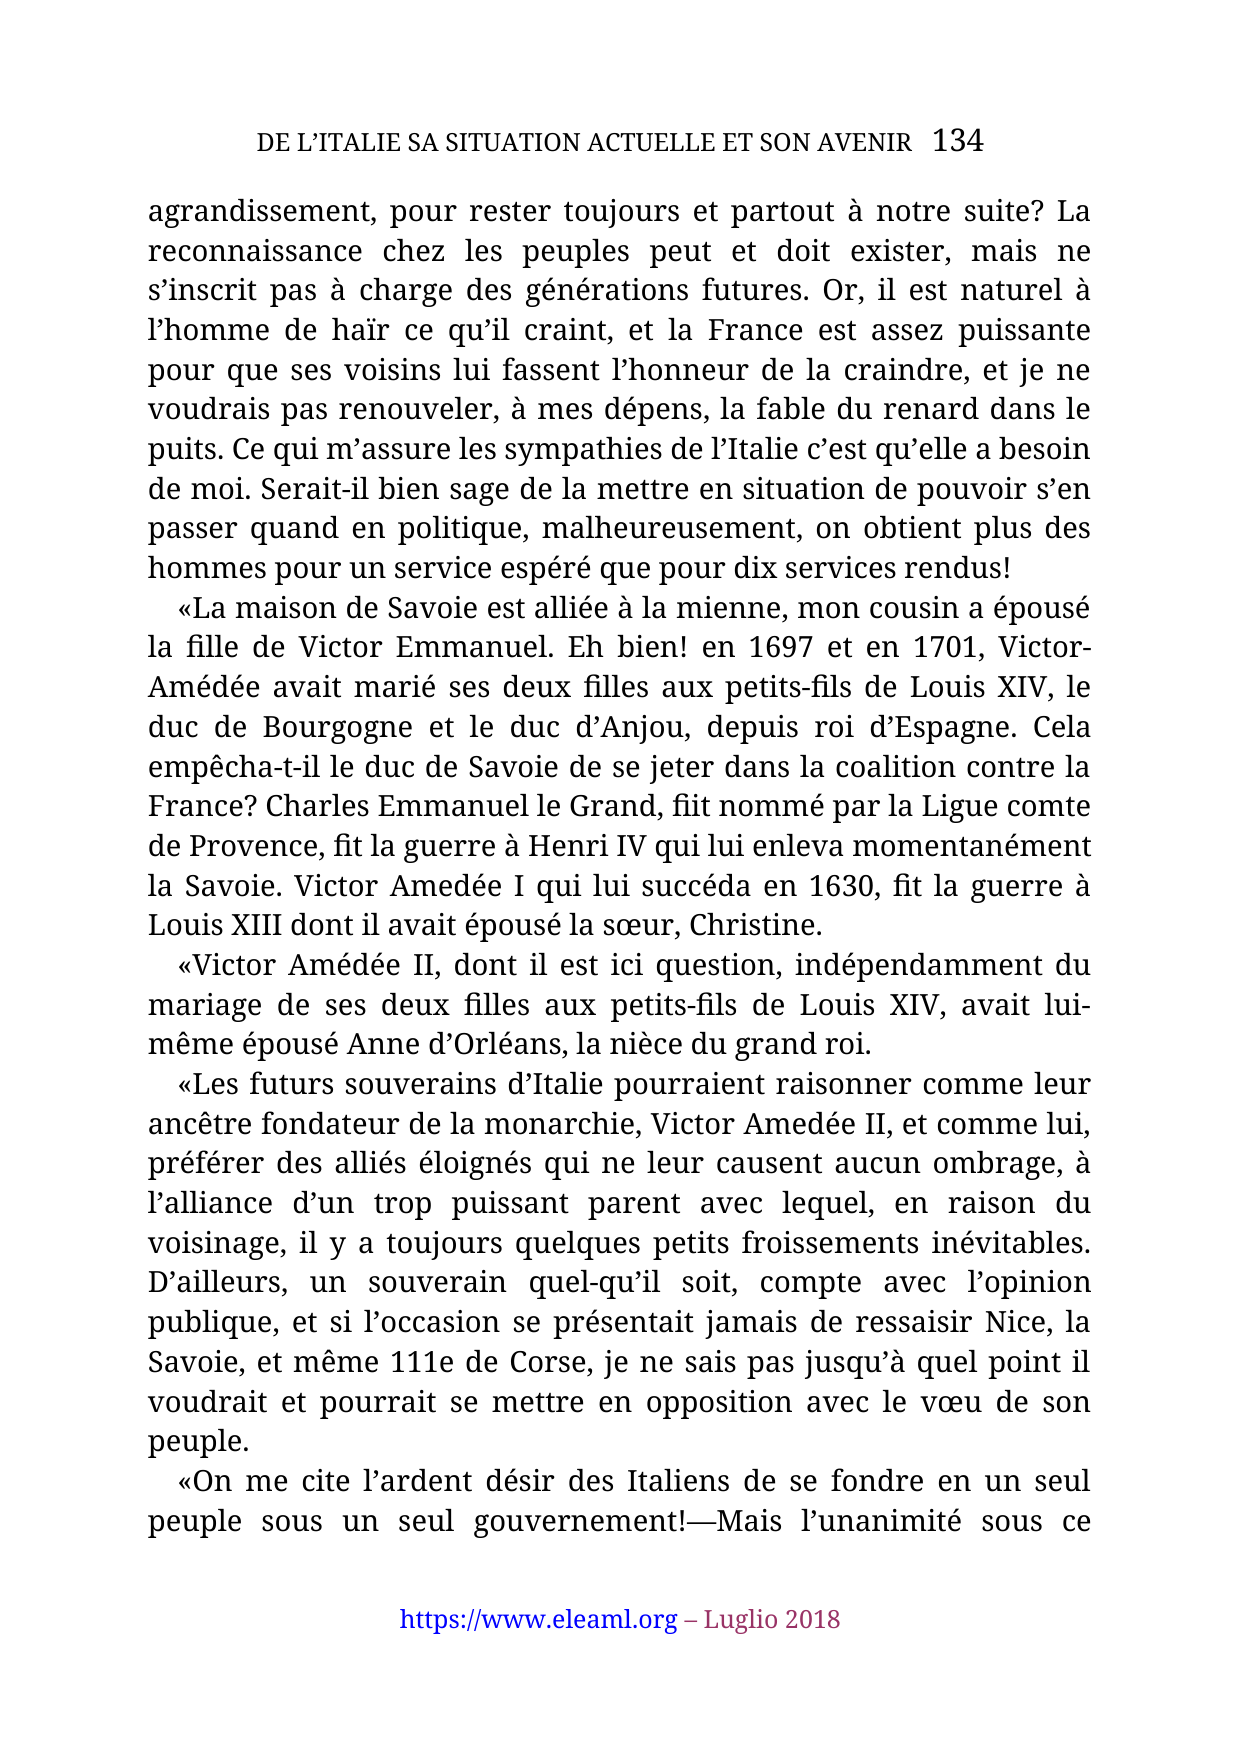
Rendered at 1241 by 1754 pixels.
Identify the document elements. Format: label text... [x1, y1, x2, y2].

text «On me cite l’ardent désir des Italiens de se fondre en un seul peuple sous un seul gouvernement!—Mais l’unanimité sous ce [148, 1460, 1093, 1539]
text «Victor Amédée II, dont il est ici question, indépendamment du mariage de ses deux filles aux petits-fils de Louis XIV, avait lui-même épousé Anne d’Orléans, la nièce du grand roi. [148, 944, 1093, 1063]
text «Les futurs souverains d’Italie pourraient raisonner comme leur ancêtre fondateur de la monarchie, Victor Amedée II, et comme lui, préférer des alliés éloignés qui ne leur causent aucun ombrage, à l’alliance d’un trop puissant parent avec lequel, en raison du voisinage, il y a toujours quelques petits froissements inévitables. D’ailleurs, un souverain quel-qu’il soit, compte avec l’opinion publique, et si l’occasion se présentait jamais de ressaisir Nice, la Savoie, et même 111e de Corse, je ne sais pas jusqu’à quel point il voudrait et pourrait se mettre en opposition avec le vœu de son peuple. [148, 1063, 1093, 1460]
text agrandissement, pour rester toujours et partout à notre suite? La reconnaissance chez les peuples peut et doit exister, mais ne s’inscrit pas à charge des générations futures. Or, il est naturel à l’homme de haïr ce qu’il craint, et la France est assez puissante pour que ses voisins lui fassent l’honneur de la craindre, et je ne voudrais pas renouveler, à mes dépens, la fable du renard dans le puits. Ce qui m’assure les sympathies de l’Italie c’est qu’elle a besoin de moi. Serait-il bien sage de la mettre en situation de pouvoir s’en passer quand en politique, malheureusement, on obtient plus des hommes pour un service espéré que pour dix services rendus! [148, 190, 1093, 587]
text «La maison de Savoie est alliée à la mienne, mon cousin a épousé la fille de Victor Emmanuel. Eh bien! en 1697 et en 1701, Victor-Amédée avait marié ses deux filles aux petits-fils de Louis XIV, le duc de Bourgogne et le duc d’Anjou, depuis roi d’Espagne. Cela empêcha-t-il le duc de Savoie de se jeter dans la coalition contre la France? Charles Emmanuel le Grand, fiit nommé par la Ligue comte de Provence, fit la guerre à Henri IV qui lui enleva momentanément la Savoie. Victor Amedée I qui lui succéda en 1630, fit la guerre à Louis XIII dont il avait épousé la sœur, Christine. [148, 587, 1093, 944]
